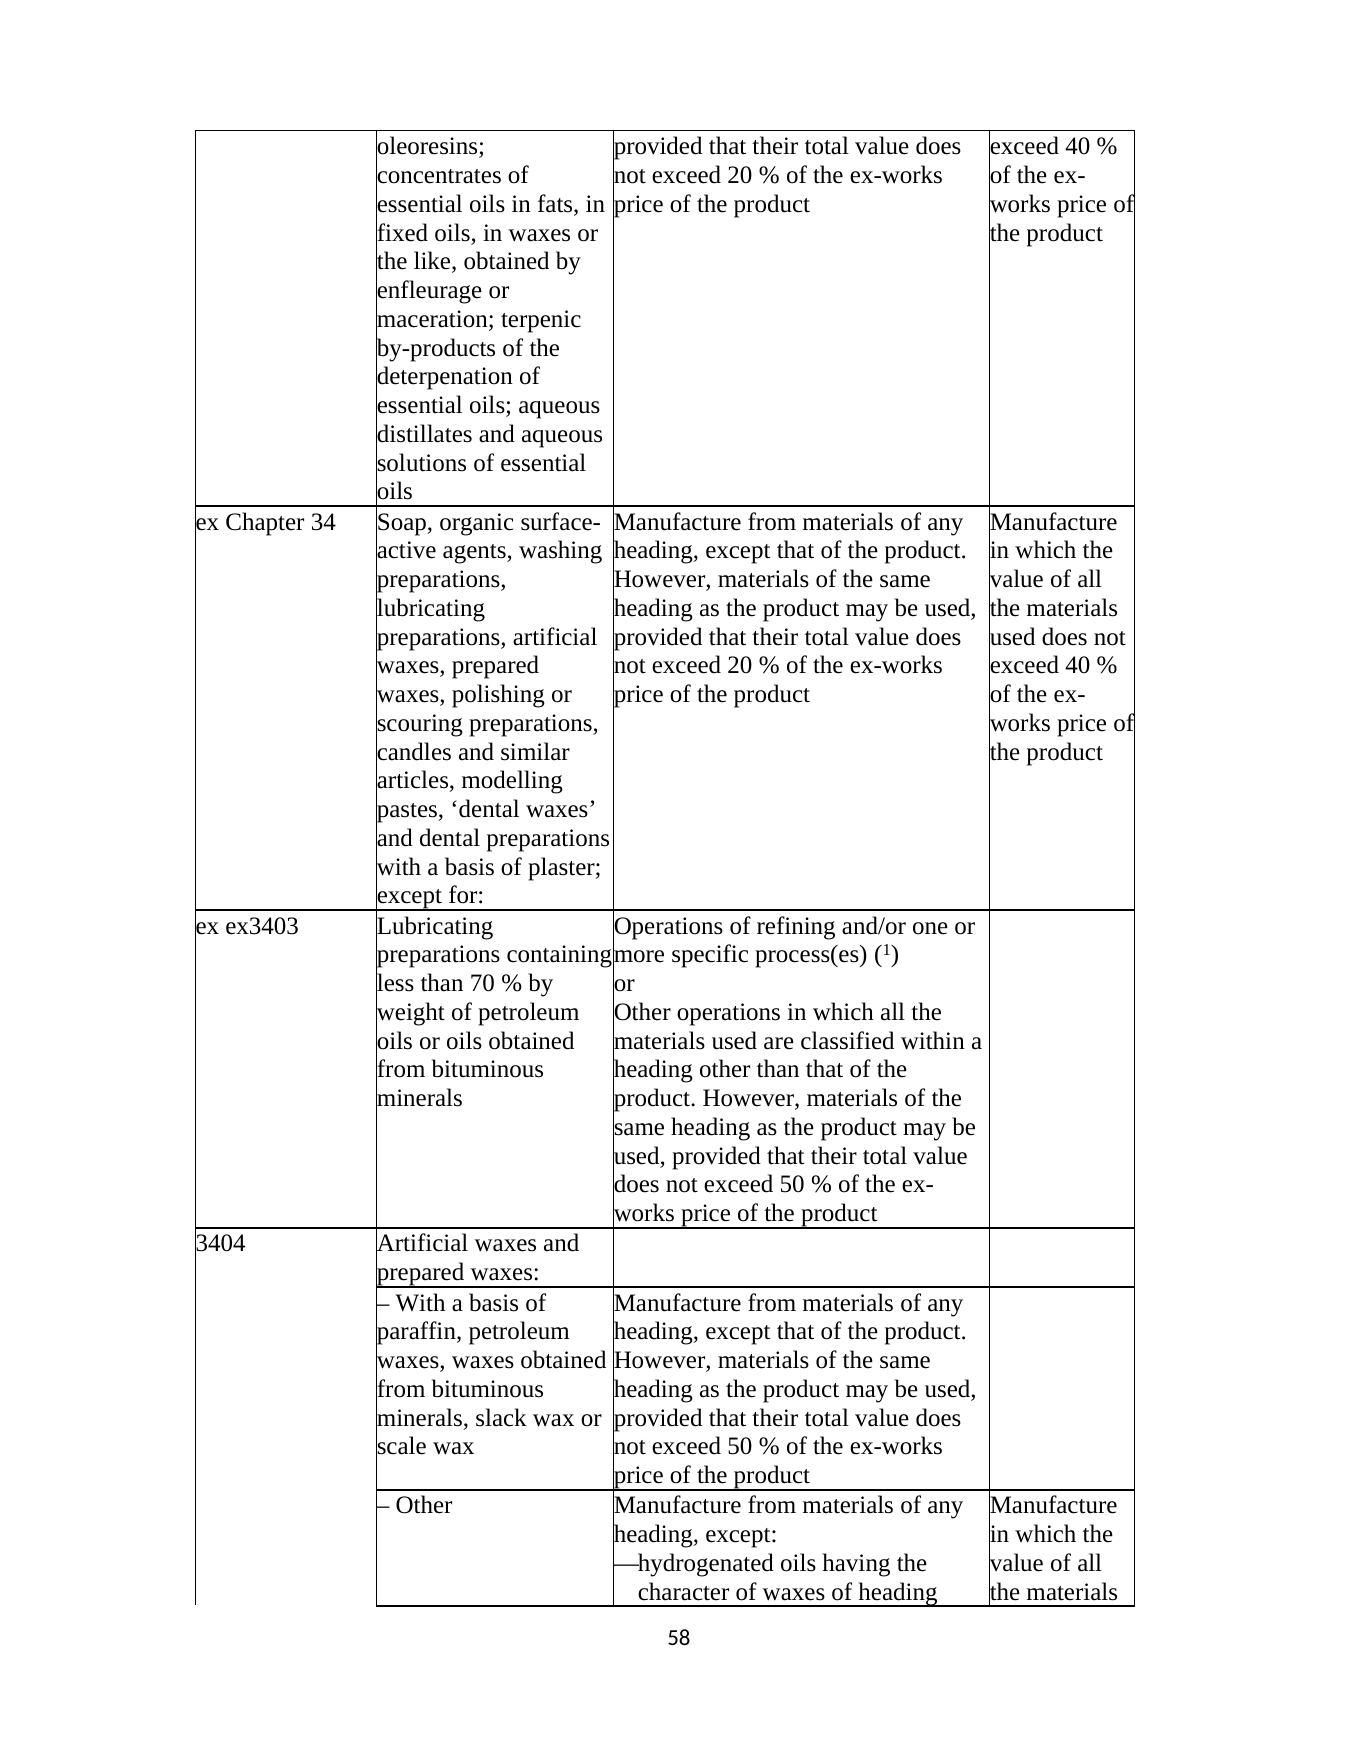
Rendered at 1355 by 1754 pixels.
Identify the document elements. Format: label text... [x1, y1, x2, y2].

table_cell [990, 911, 1134, 1227]
table_cell Manufacture from materials of any heading, except that of the product. However, materials of the same heading as the product may be used, provided that their total value does not exceed 20 % of the ex-works price of the product [614, 507, 989, 909]
table_cell Soap, organic surface-active agents, washing preparations, lubricating preparations, artificial waxes, prepared waxes, polishing or scouring preparations, candles and similar articles, modelling pastes, ‘dental waxes’ and dental preparations with a basis of plaster; except for: [377, 507, 613, 909]
table_cell – With a basis of paraffin, petroleum waxes, waxes obtained from bituminous minerals, slack wax or scale wax [377, 1288, 613, 1489]
table_cell Artificial waxes and prepared waxes: [377, 1229, 613, 1286]
table_cell Operations of refining and/or one or more specific process(es) (1) or Other operations in which all the materials used are classified within a heading other than that of the product. However, materials of the same heading as the product may be used, provided that their total value does not exceed 50 % of the ex-works price of the product [614, 911, 989, 1227]
table_cell ex ex3403 [196, 911, 376, 1227]
table_header — [614, 1566, 638, 1605]
table_header — [614, 1548, 638, 1565]
table_cell – Other [377, 1491, 613, 1605]
table_cell [614, 1229, 989, 1286]
table_cell oleoresins; concentrates of essential oils in fats, in fixed oils, in waxes or the like, obtained by enfleurage or maceration; terpenic by-products of the deterpenation of essential oils; aqueous distillates and aqueous solutions of essential oils [377, 131, 613, 505]
table_cell Manufacture from materials of any heading, except: [614, 1491, 989, 1605]
table_cell 3404 [196, 1229, 376, 1605]
table_cell [196, 131, 376, 505]
table_cell [990, 1229, 1134, 1286]
table_cell Lubricating preparations containing less than 70 % by weight of petroleum oils or oils obtained from bituminous minerals [377, 911, 613, 1227]
table_cell provided that their total value does not exceed 20 % of the ex-works price of the product [614, 131, 989, 505]
table_cell ex Chapter 34 [196, 507, 376, 909]
table_cell exceed 40 % of the ex-works price of the product [990, 131, 1134, 505]
table_cell Manufacture in which the value of all the materials used does not exceed 40 % of the ex-works price of the product [990, 507, 1134, 909]
table_cell [990, 1288, 1134, 1489]
table_cell Manufacture in which the value of all the materials [990, 1491, 1134, 1605]
table_header hydrogenated oils having the character of waxes of heading 1516, [638, 1548, 989, 1605]
table_cell Manufacture from materials of any heading, except that of the product. However, materials of the same heading as the product may be used, provided that their total value does not exceed 50 % of the ex-works price of the product [614, 1288, 989, 1489]
